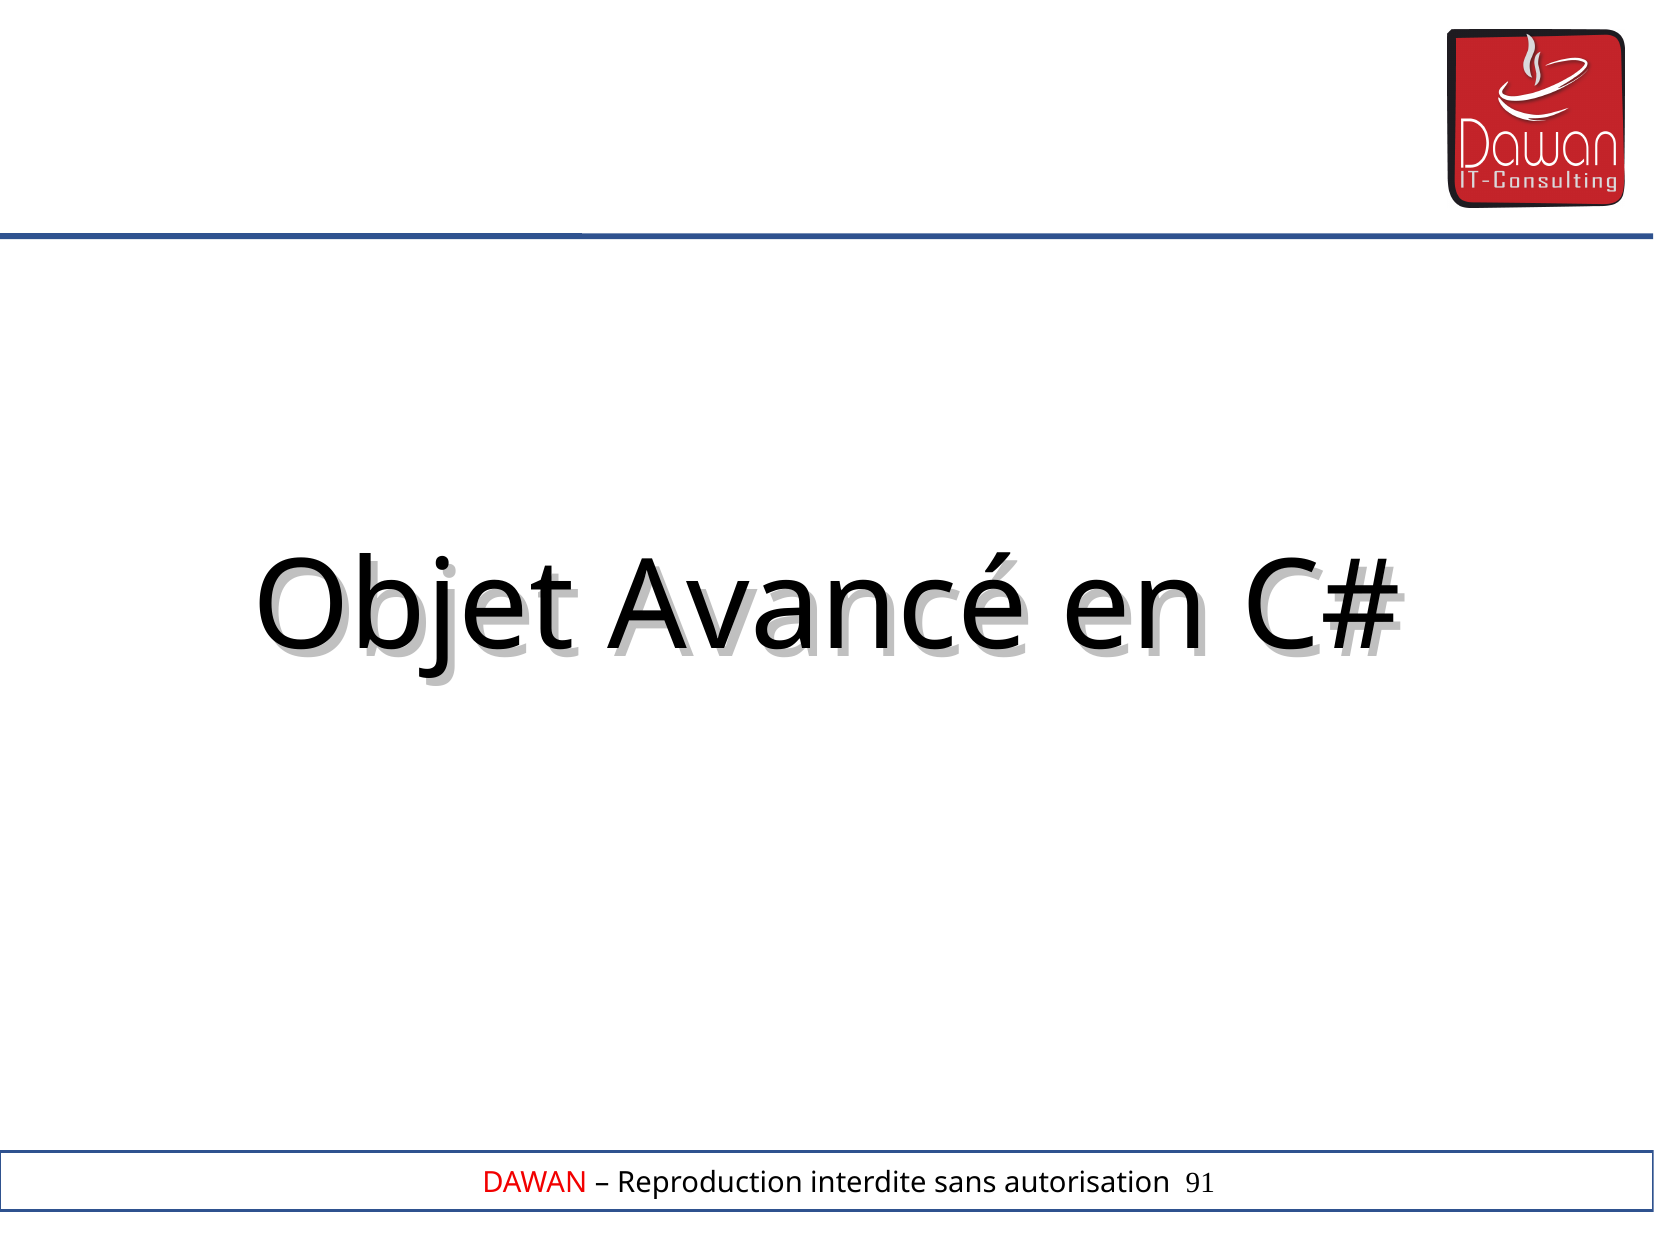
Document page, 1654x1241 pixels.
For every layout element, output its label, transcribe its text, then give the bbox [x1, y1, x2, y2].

text_box [1185, 1163, 1565, 1228]
text_box Objet Avancé en C# [88, 507, 1565, 733]
